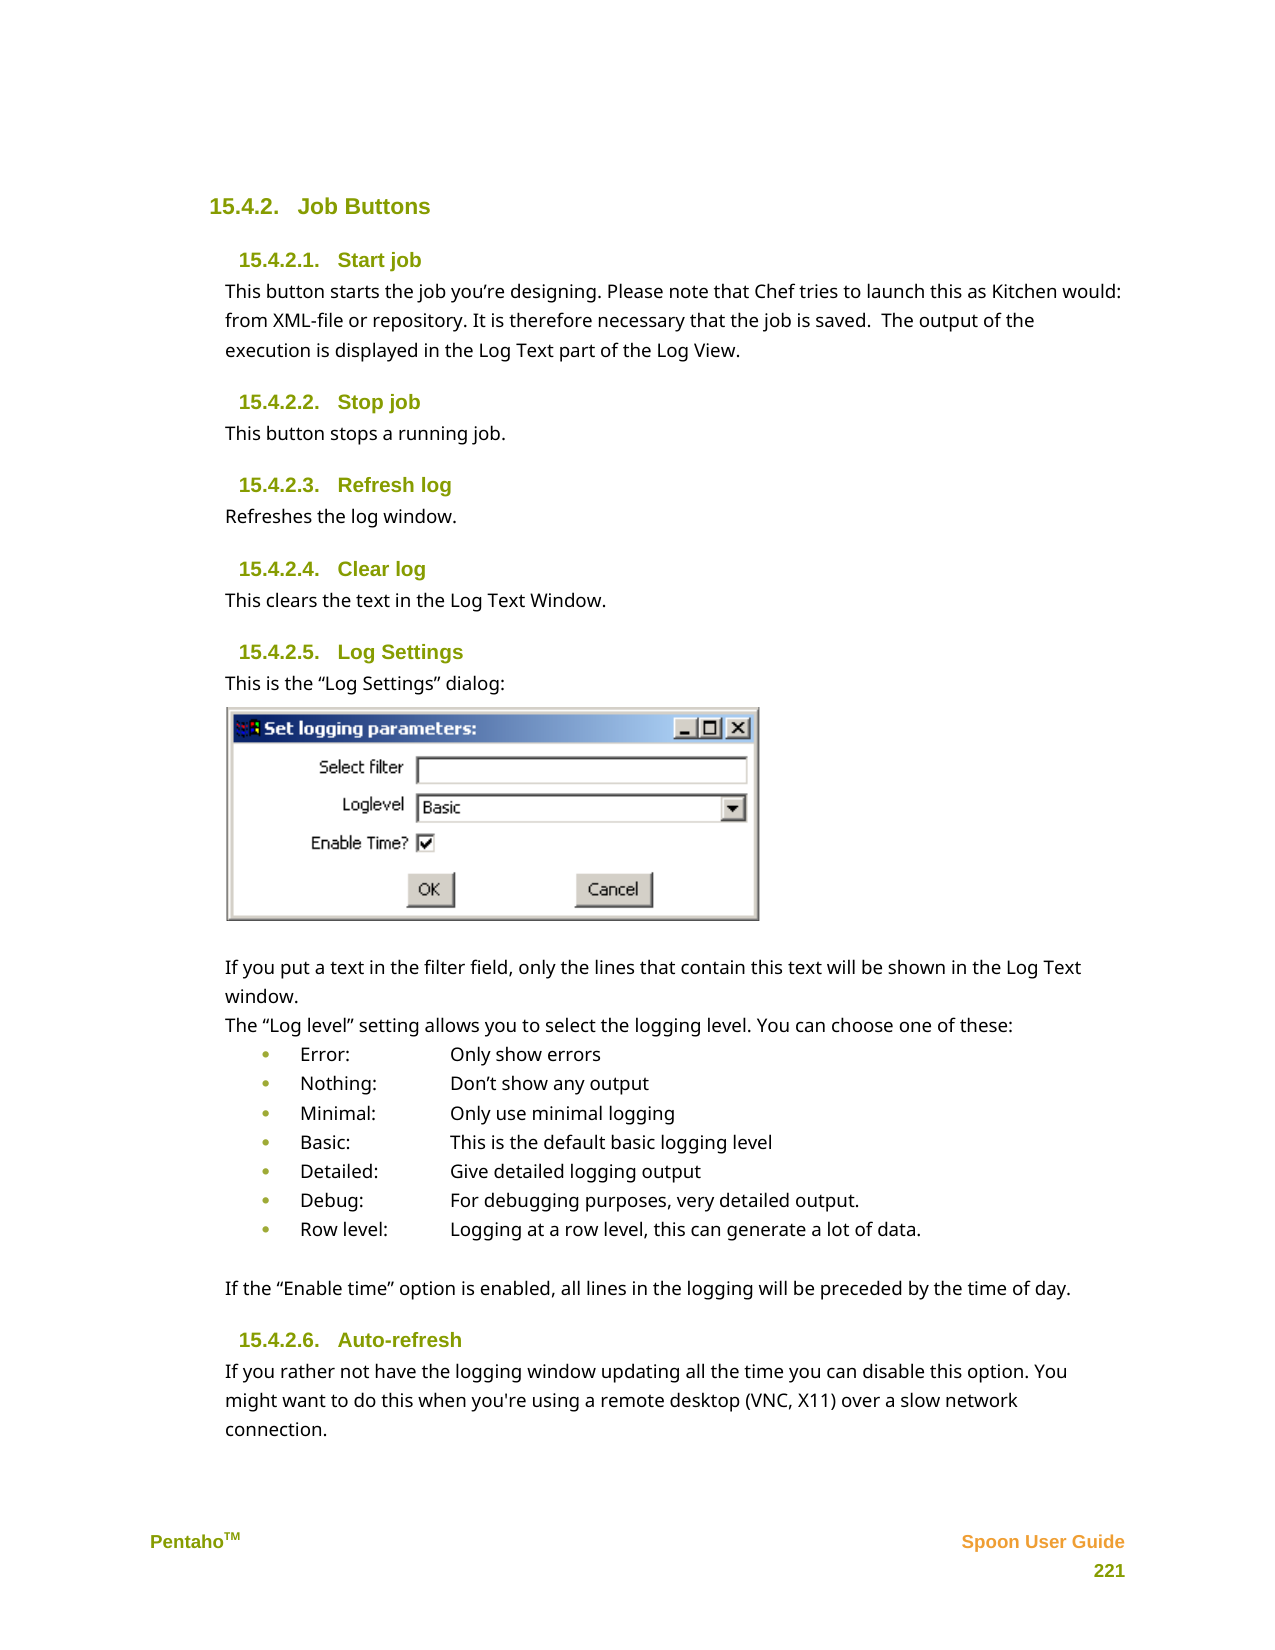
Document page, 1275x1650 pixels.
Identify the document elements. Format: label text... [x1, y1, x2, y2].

subtitle Stop job [239, 382, 1125, 416]
subtitle Auto-refresh [239, 1319, 1125, 1354]
list Row level: Logging at a row level, this can generate a lot of data. [262, 1213, 1125, 1242]
list Nothing: Don’t show any output [262, 1067, 1125, 1097]
text The “Log level” setting allows you to select the logging level. You can choose one of these: [225, 1009, 1125, 1038]
subtitle Refresh log [239, 465, 1125, 500]
list Error: Only show errors [262, 1038, 1125, 1067]
text If you rather not have the logging window updating all the time you can disable this option. You might want to do this when you're using a remote desktop (VNC, X11) over a slow network connection. [225, 1355, 1125, 1442]
subtitle Job Buttons [209, 186, 1125, 221]
subtitle Clear log [239, 548, 1125, 583]
list Minimal: Only use minimal logging [262, 1097, 1125, 1126]
text This clears the text in the Log Text Window. [225, 584, 1125, 613]
list Basic: This is the default basic logging level [262, 1126, 1125, 1155]
text If you put a text in the filter field, only the lines that contain this text will be shown in the Log Text window. [225, 951, 1125, 1009]
subtitle Start job [239, 240, 1125, 275]
text Refreshes the log window. [225, 501, 1125, 530]
text This button starts the job you’re designing. Please note that Chef tries to launch this as Kitchen would: from XML-file or repository. It is therefore necessary that the job is saved. The output of the execution is displayed in the Log Text part of the Log View. [225, 275, 1125, 363]
text If the “Enable time” option is enabled, all lines in the logging will be preceded by the time of day. [225, 1272, 1125, 1301]
text This button stops a running job. [225, 417, 1125, 446]
subtitle Log Settings [239, 632, 1125, 667]
list Debug: For debugging purposes, very detailed output. [262, 1184, 1125, 1213]
text This is the “Log Settings” dialog: [225, 667, 1125, 697]
list Detailed: Give detailed logging output [262, 1155, 1125, 1184]
